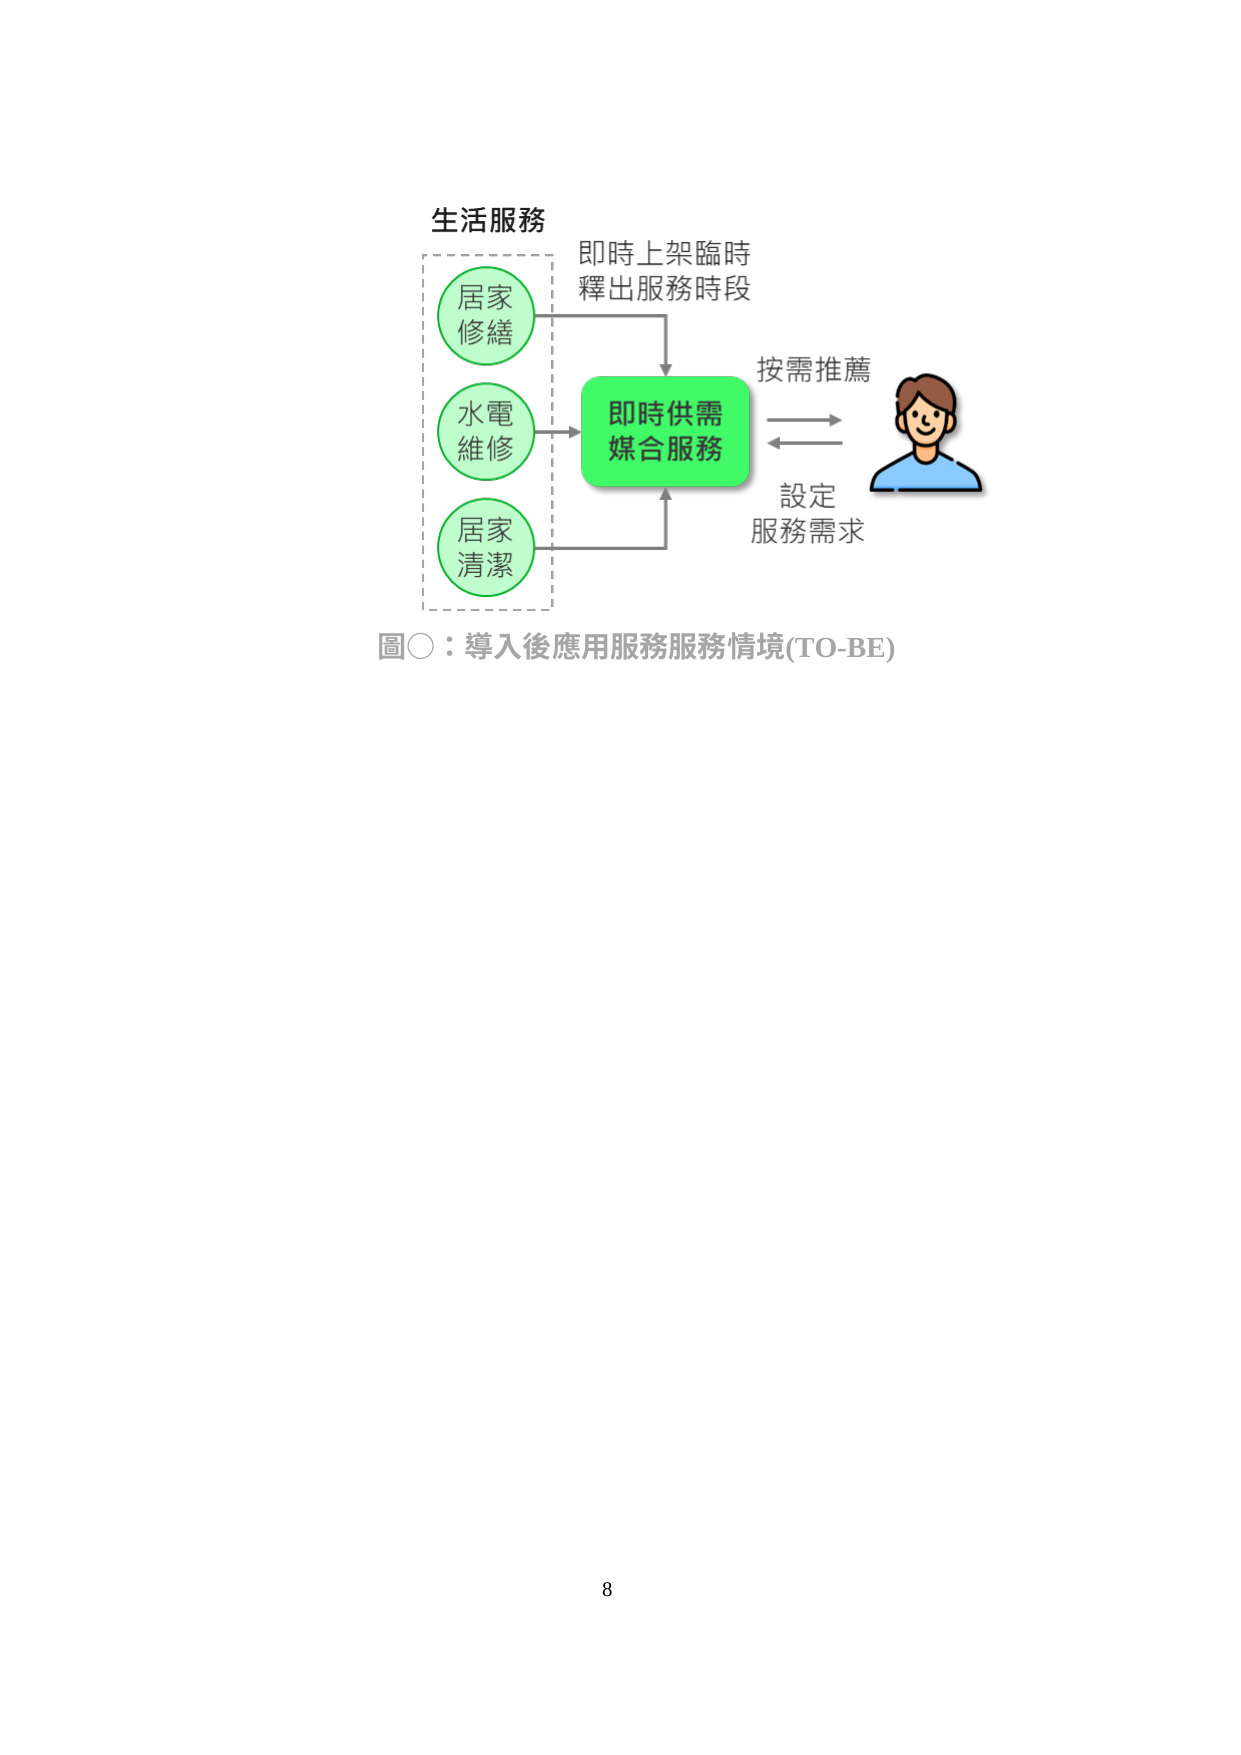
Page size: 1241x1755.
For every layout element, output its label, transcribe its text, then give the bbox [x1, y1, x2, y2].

text 圖○：導入後應用服務服務情境(TO-BE) [150, 623, 1122, 666]
